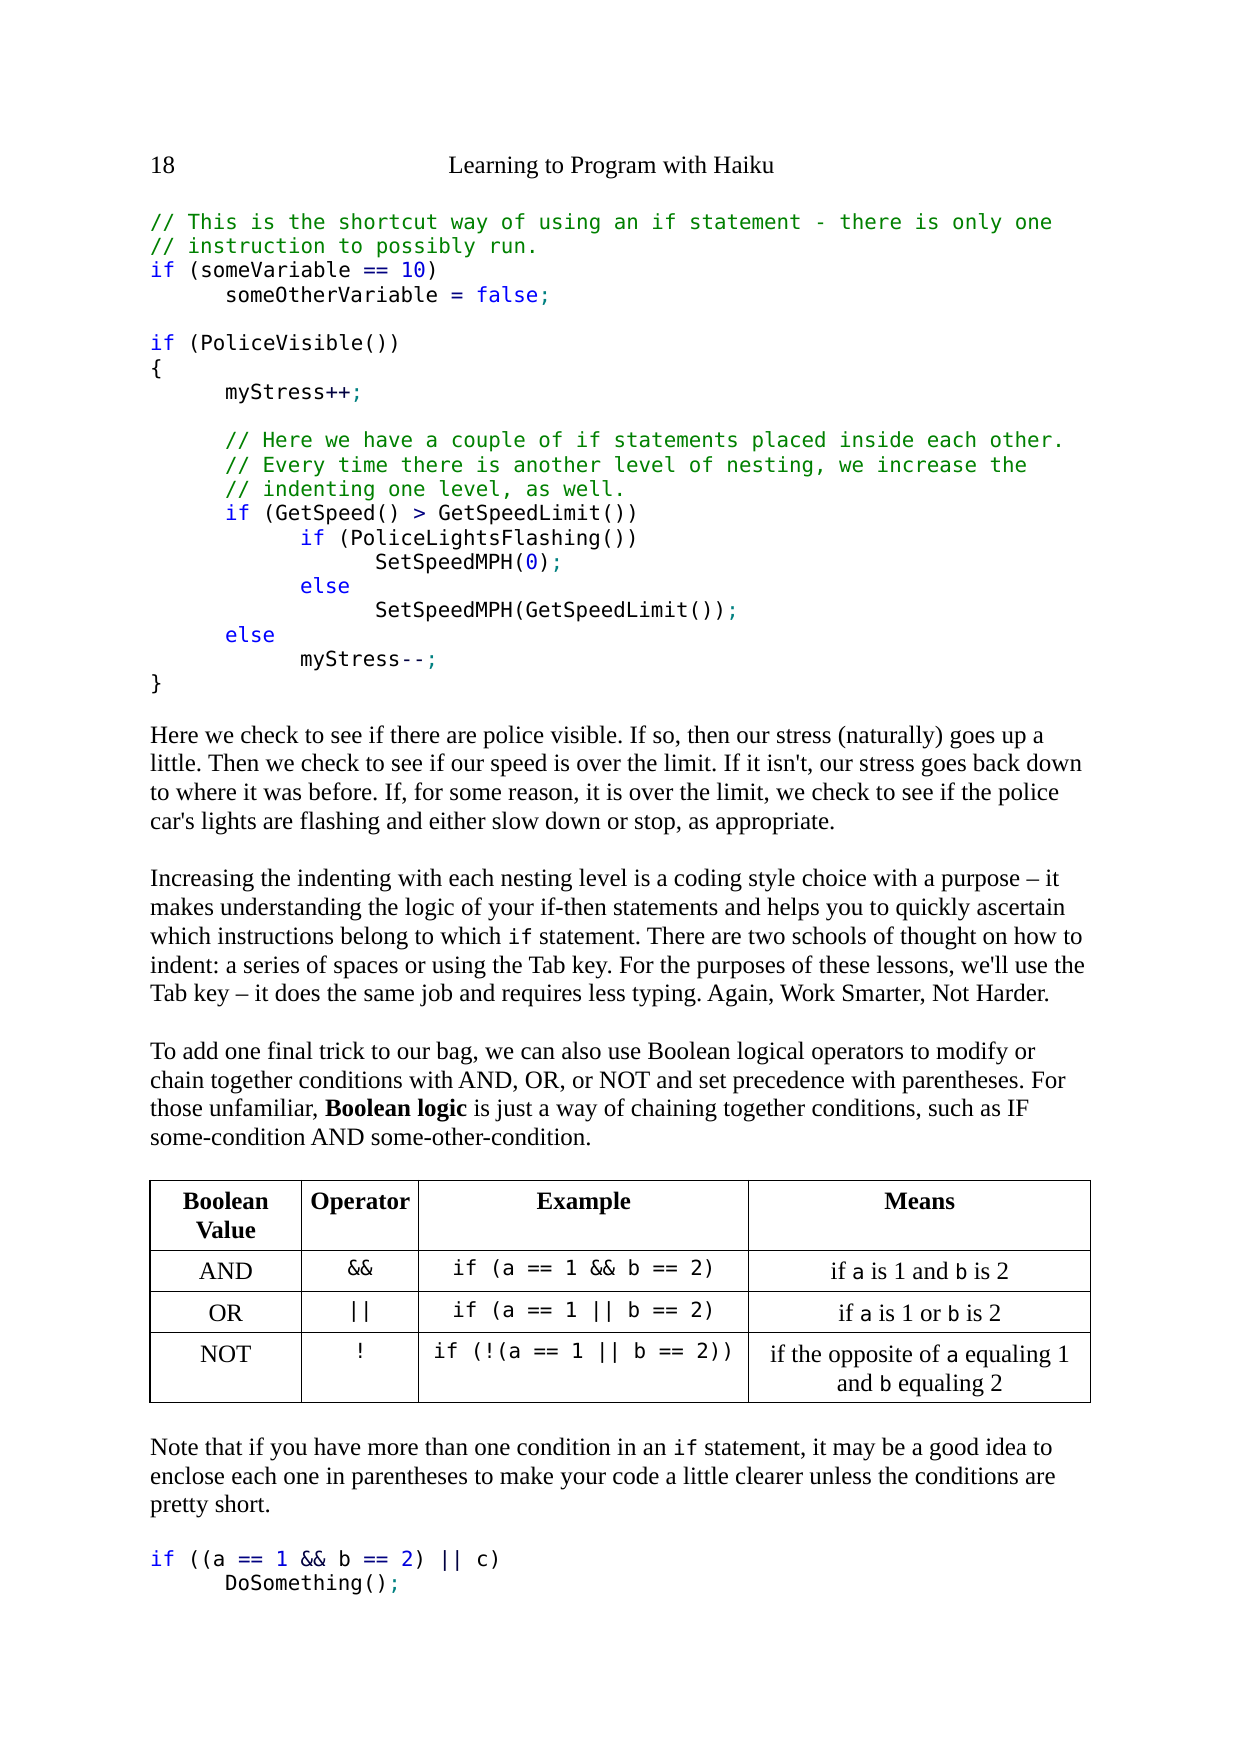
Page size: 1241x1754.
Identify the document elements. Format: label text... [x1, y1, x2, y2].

text if ((a == 1 && b == 2) || c) [150, 1547, 1091, 1571]
table_header Means [749, 1181, 1090, 1250]
table_header Operator [302, 1181, 418, 1250]
table_cell if (a == 1 || b == 2) [419, 1292, 748, 1332]
text // instruction to possibly run. [150, 234, 1091, 258]
text someOtherVariable = false; [150, 283, 1091, 307]
table_cell ! [302, 1333, 418, 1402]
table_cell || [302, 1292, 418, 1332]
table_cell OR [151, 1292, 301, 1332]
table_cell if (!(a == 1 || b == 2)) [419, 1333, 748, 1402]
text // This is the shortcut way of using an if statement - there is only one [150, 210, 1091, 234]
text Note that if you have more than one condition in an if statement, it may be a good idea to enclose each one in parentheses to make your code a little clearer unless the conditions are pretty short. [150, 1432, 1091, 1518]
text { [150, 356, 1091, 380]
text To add one final trick to our bag, we can also use Boolean logical operators to modify or chain together conditions with AND, OR, or NOT and set precedence with parentheses. For those unfamiliar, Boolean logic is just a way of chaining together conditions, such as IF some-condition AND some-other-condition. [150, 1036, 1091, 1151]
table_cell if a is 1 or b is 2 [749, 1292, 1090, 1332]
text Here we check to see if there are police visible. If so, then our stress (naturally) goes up a little. Then we check to see if our speed is over the limit. If it isn't, our stress goes back down to where it was before. If, for some reason, it is over the limit, we check to see if the police car's lights are flashing and either slow down or stop, as appropriate. [150, 720, 1091, 835]
text if (PoliceVisible()) [150, 331, 1091, 356]
table_cell NOT [151, 1333, 301, 1402]
table_cell if a is 1 and b is 2 [749, 1251, 1090, 1291]
text // Every time there is another level of nesting, we increase the [150, 453, 1091, 477]
text if (GetSpeed() > GetSpeedLimit()) [150, 501, 1091, 526]
table_cell if (a == 1 && b == 2) [419, 1251, 748, 1291]
text if (someVariable == 10) [150, 258, 1091, 283]
table_cell AND [151, 1251, 301, 1291]
text else [150, 574, 1091, 598]
table_header Boolean Value [151, 1181, 301, 1250]
text SetSpeedMPH(0); [150, 550, 1091, 574]
text myStress--; } [150, 647, 1091, 695]
table_header Example [419, 1181, 748, 1250]
text if (PoliceLightsFlashing()) [150, 526, 1091, 550]
text else [150, 623, 1091, 647]
text Increasing the indenting with each nesting level is a coding style choice with a purpose – it makes understanding the logic of your if-then statements and helps you to quickly ascertain which instructions belong to which if statement. There are two schools of thought on how to indent: a series of spaces or using the Tab key. For the purposes of these lessons, we'll use the Tab key – it does the same job and requires less typing. Again, Work Smarter, Not Harder. [150, 863, 1091, 1007]
text DoSomething(); [150, 1571, 1091, 1596]
text // indenting one level, as well. [150, 477, 1091, 501]
table_cell && [302, 1251, 418, 1291]
table_cell if the opposite of a equaling 1 and b equaling 2 [749, 1333, 1090, 1402]
text myStress++; [150, 380, 1091, 404]
text SetSpeedMPH(GetSpeedLimit()); [150, 598, 1091, 623]
text // Here we have a couple of if statements placed inside each other. [150, 428, 1091, 453]
